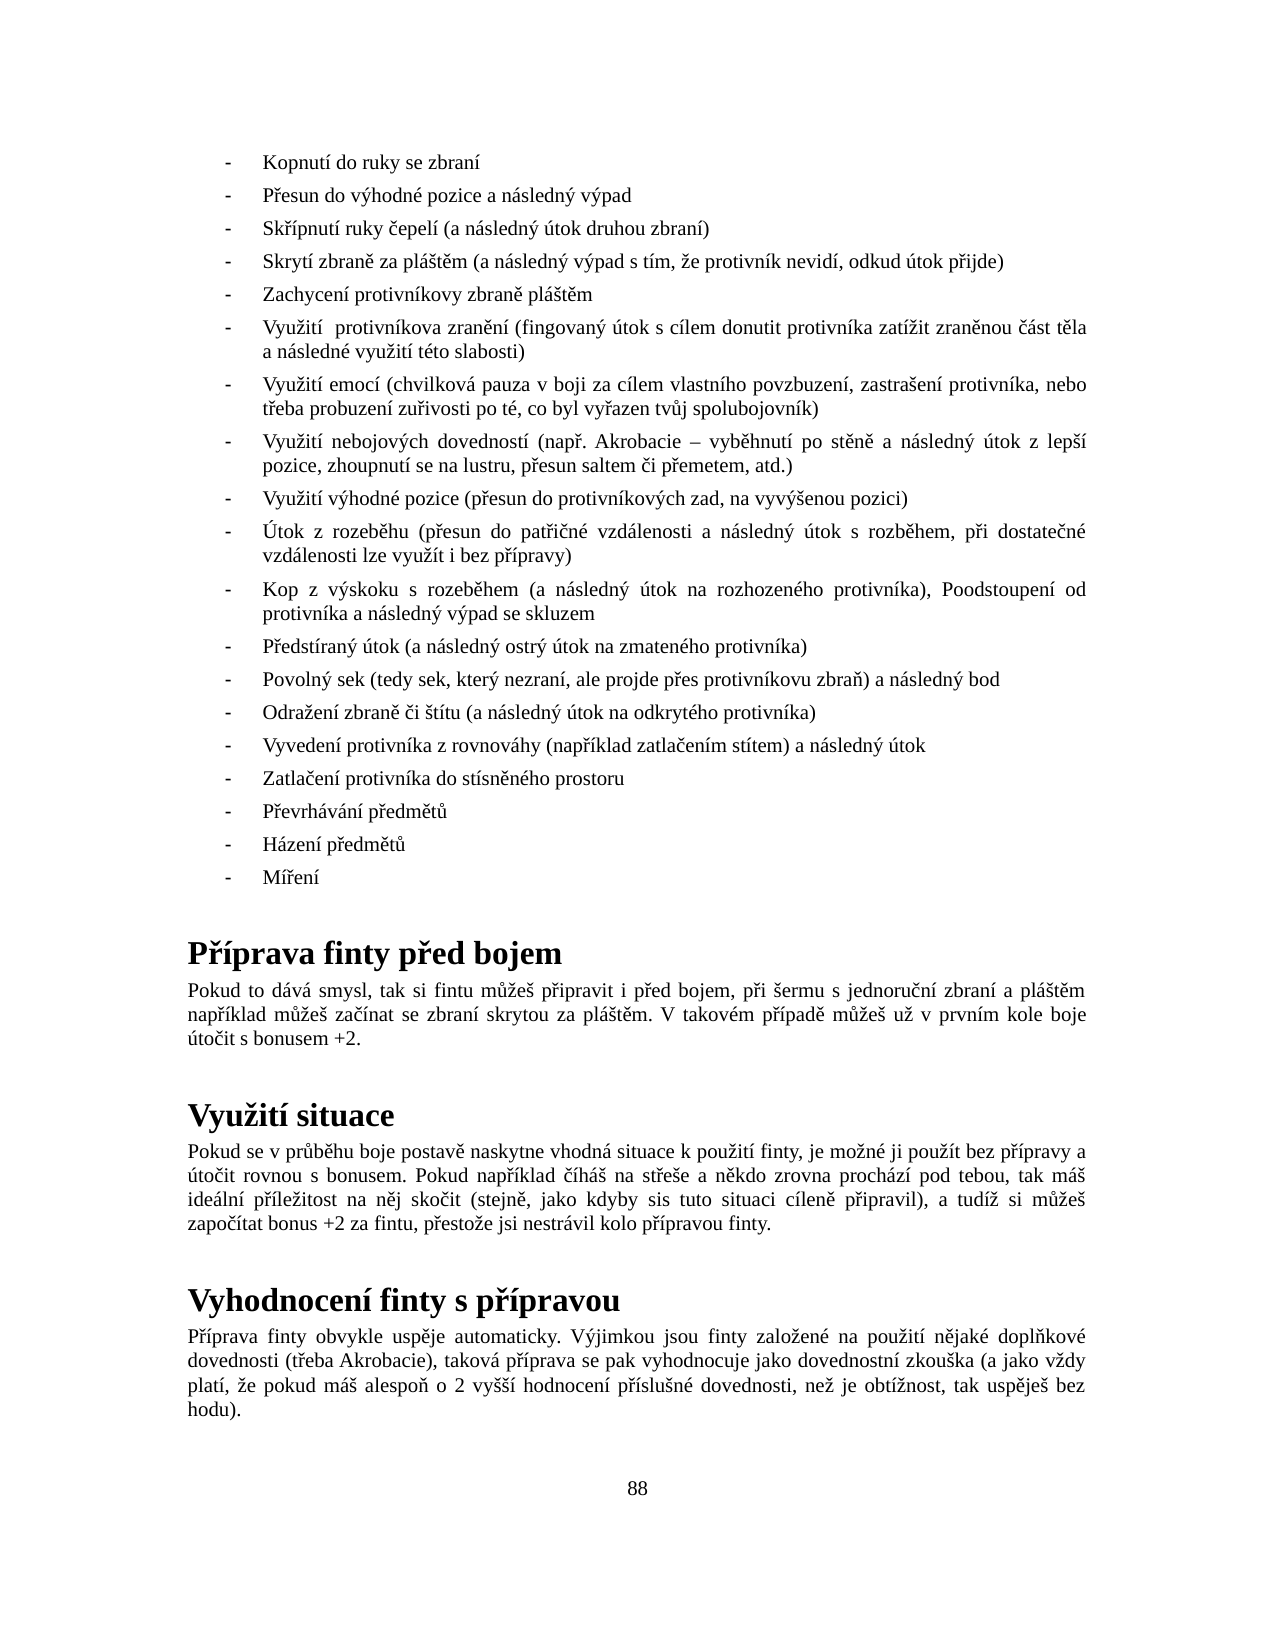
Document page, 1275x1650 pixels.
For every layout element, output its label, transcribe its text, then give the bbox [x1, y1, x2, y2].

text Pokud se v průběhu boje postavě naskytne vhodná situace k použití finty, je možné ji použít bez přípravy a útočit rovnou s bonusem. Pokud například číháš na střeše a někdo zrovna prochází pod tebou, tak máš ideální příležitost na něj skočit (stejně, jako kdyby sis tuto situaci cíleně připravil), a tudíž si můžeš započítat bonus +2 za fintu, přestože jsi nestrávil kolo přípravou finty. [187, 1139, 1087, 1235]
list Házení předmětů [225, 832, 1087, 856]
list Kop z výskoku s rozeběhem (a následný útok na rozhozeného protivníka), Poodstoupení od protivníka a následný výpad se skluzem [225, 576, 1087, 624]
list Převrhávání předmětů [225, 799, 1087, 823]
list Míření [225, 865, 1087, 889]
subtitle Využití situace [187, 1095, 1087, 1133]
list Předstíraný útok (a následný ostrý útok na zmateného protivníka) [225, 633, 1087, 658]
subtitle Vyhodnocení finty s přípravou [187, 1280, 1087, 1318]
text Pokud to dává smysl, tak si fintu můžeš připravit i před bojem, při šermu s jednoruční zbraní a pláštěm například můžeš začínat se zbraní skrytou za pláštěm. V takovém případě můžeš už v prvním kole boje útočit s bonusem +2. [187, 978, 1087, 1050]
list Útok z rozeběhu (přesun do patřičné vzdálenosti a následný útok s rozběhem, při dostatečné vzdálenosti lze využít i bez přípravy) [225, 519, 1087, 567]
list Kopnutí do ruky se zbraní [225, 150, 1087, 174]
list Využití výhodné pozice (přesun do protivníkových zad, na vyvýšenou pozici) [225, 486, 1087, 510]
list Využití emocí (chvilková pauza v boji za cílem vlastního povzbuzení, zastrašení protivníka, nebo třeba probuzení zuřivosti po té, co byl vyřazen tvůj spolubojovník) [225, 372, 1087, 420]
list Využití nebojových dovedností (např. Akrobacie – vyběhnutí po stěně a následný útok z lepší pozice, zhoupnutí se na lustru, přesun saltem či přemetem, atd.) [225, 429, 1087, 477]
list Zachycení protivníkovy zbraně pláštěm [225, 282, 1087, 306]
list Zatlačení protivníka do stísněného prostoru [225, 766, 1087, 790]
list Skrytí zbraně za pláštěm (a následný výpad s tím, že protivník nevidí, odkud útok přijde) [225, 249, 1087, 273]
list Využití protivníkova zranění (fingovaný útok s cílem donutit protivníka zatížit zraněnou část těla a následné využití této slabosti) [225, 315, 1087, 363]
list Povolný sek (tedy sek, který nezraní, ale projde přes protivníkovu zbraň) a následný bod [225, 667, 1087, 691]
list Odražení zbraně či štítu (a následný útok na odkrytého protivníka) [225, 699, 1087, 724]
subtitle Příprava finty před bojem [187, 933, 1087, 972]
list Skřípnutí ruky čepelí (a následný útok druhou zbraní) [225, 216, 1087, 240]
text Příprava finty obvykle uspěje automaticky. Výjimkou jsou finty založené na použití nějaké doplňkové dovednosti (třeba Akrobacie), taková příprava se pak vyhodnocuje jako dovednostní zkouška (a jako vždy platí, že pokud máš alespoň o 2 vyšší hodnocení příslušné dovednosti, než je obtížnost, tak uspěješ bez hodu). [187, 1324, 1087, 1421]
list Přesun do výhodné pozice a následný výpad [225, 183, 1087, 207]
list Vyvedení protivníka z rovnováhy (například zatlačením stítem) a následný útok [225, 733, 1087, 757]
